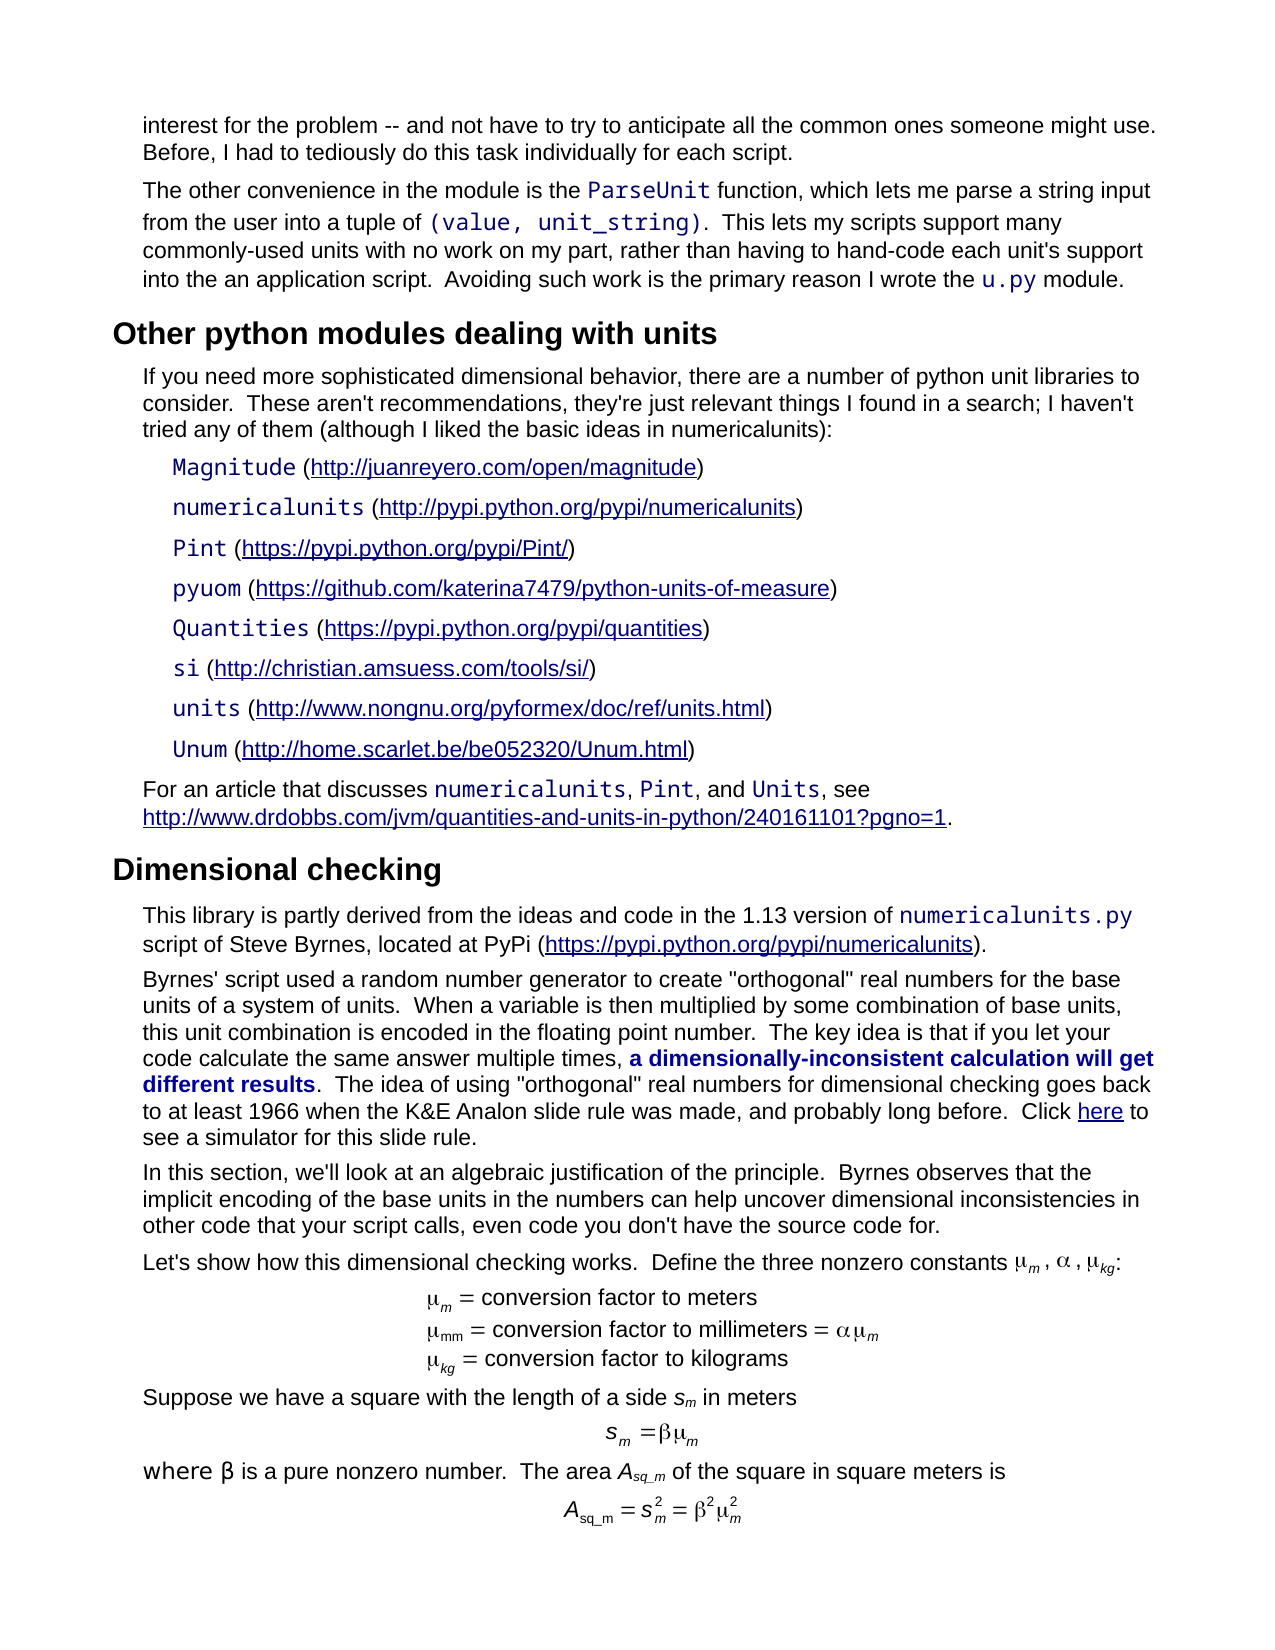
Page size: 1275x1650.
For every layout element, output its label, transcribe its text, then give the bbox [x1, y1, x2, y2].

text Quantities (https://pypi.python.org/pypi/quantities) [172, 612, 1162, 643]
text Unum (http://home.scarlet.be/be052320/Unum.html) [172, 733, 1162, 764]
subtitle Dimensional checking [112, 851, 1162, 887]
text si (http://christian.amsuess.com/tools/si/) [172, 652, 1162, 683]
text pyuom (https://github.com/katerina7479/python-units-of-measure) [172, 572, 1162, 603]
text In this section, we'll look at an algebraic justification of the principle. Byrnes observes that the implicit encoding of the base units in the numbers can help uncover dimensional inconsistencies in other code that your script calls, even code you don't have the source code for. [142, 1159, 1162, 1238]
text For an article that discusses numericalunits, Pint, and Units, see http://www.drdobbs.com/jvm/quantities-and-units-in-python/240161101?pgno=1. [142, 773, 1162, 830]
text Suppose we have a square with the length of a side sm in meters [142, 1384, 1162, 1411]
text Pint (https://pypi.python.org/pypi/Pint/) [172, 532, 1162, 563]
text This library is partly derived from the ideas and code in the 1.13 version of numericalunits.py script of Steve Byrnes, located at PyPi (https://pypi.python.org/pypi/numericalunits). [142, 899, 1162, 957]
text interest for the problem -- and not have to try to anticipate all the common ones someone might use. Before, I had to tediously do this task individually for each script. [142, 112, 1162, 165]
text If you need more sophisticated dimensional behavior, there are a number of python unit libraries to consider. These aren't recommendations, they're just relevant things I found in a search; I haven't tried any of them (although I liked the basic ideas in numericalunits): [142, 363, 1162, 442]
text Magnitude (http://juanreyero.com/open/magnitude) [172, 451, 1162, 482]
text Let's show how this dimensional checking works. Define the three nonzero constants : [142, 1247, 1162, 1276]
text where β is a pure nonzero number. The area Asq_m of the square in square meters is [142, 1458, 1162, 1484]
subtitle Other python modules dealing with units [112, 315, 1162, 351]
text numericalunits (http://pypi.python.org/pypi/numericalunits) [172, 491, 1162, 523]
text units (http://www.nongnu.org/pyformex/doc/ref/units.html) [172, 692, 1162, 724]
text Byrnes' script used a random number generator to create "orthogonal" real numbers for the base units of a system of units. When a variable is then multiplied by some combination of base units, this unit combination is encoded in the floating point number. The key idea is that if you let your code calculate the same answer multiple times, a dimensionally-inconsistent calculation will get different results. The idea of using "orthogonal" real numbers for dimensional checking goes back to at least 1966 when the K&E Analon slide rule was made, and probably long before. Click here to see a simulator for this slide rule. [142, 966, 1162, 1150]
text The other convenience in the module is the ParseUnit function, which lets me parse a string input from the user into a tuple of (value, unit_string). This lets my scripts support many commonly-used units with no work on my part, rather than having to hand-code each unit's support into the an application script. Avoiding such work is the primary reason I wrote the u.py module. [142, 174, 1162, 294]
